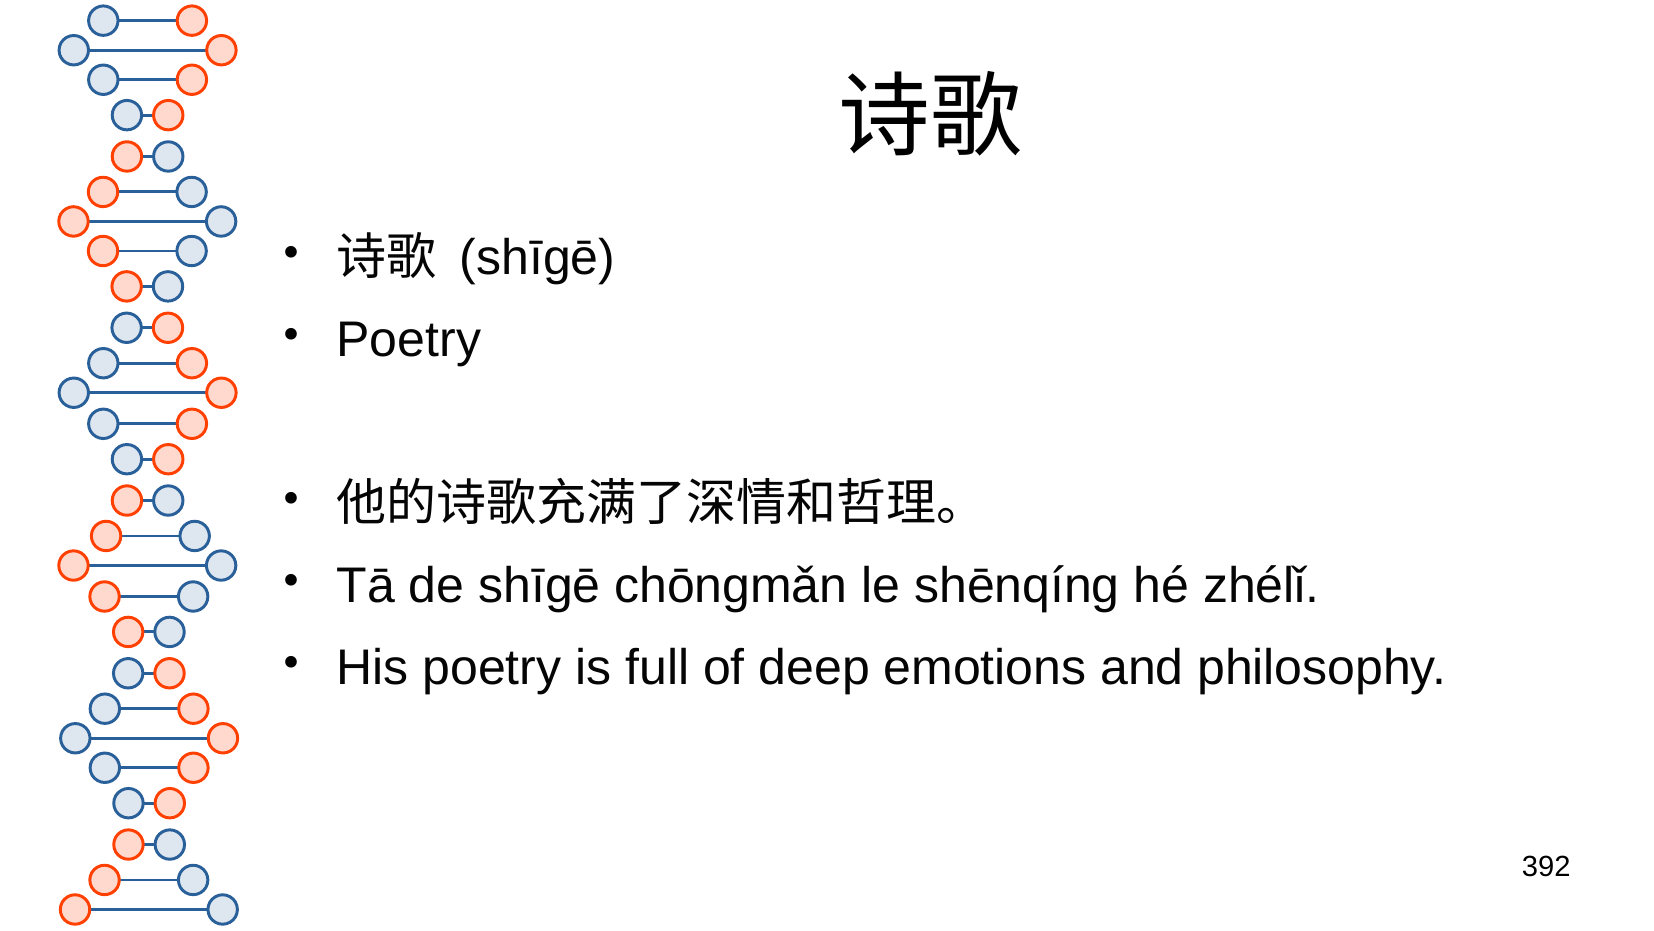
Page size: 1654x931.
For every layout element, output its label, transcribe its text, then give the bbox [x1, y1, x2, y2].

list 诗歌 (shīgē) Poetry 他的诗歌充满了深情和哲理。 Tā de shīgē chōngmǎn le shēnqíng hé zhélǐ. His poetry is full of deep emotions and philosophy. [265, 224, 1595, 764]
title 诗歌 [265, 35, 1595, 189]
